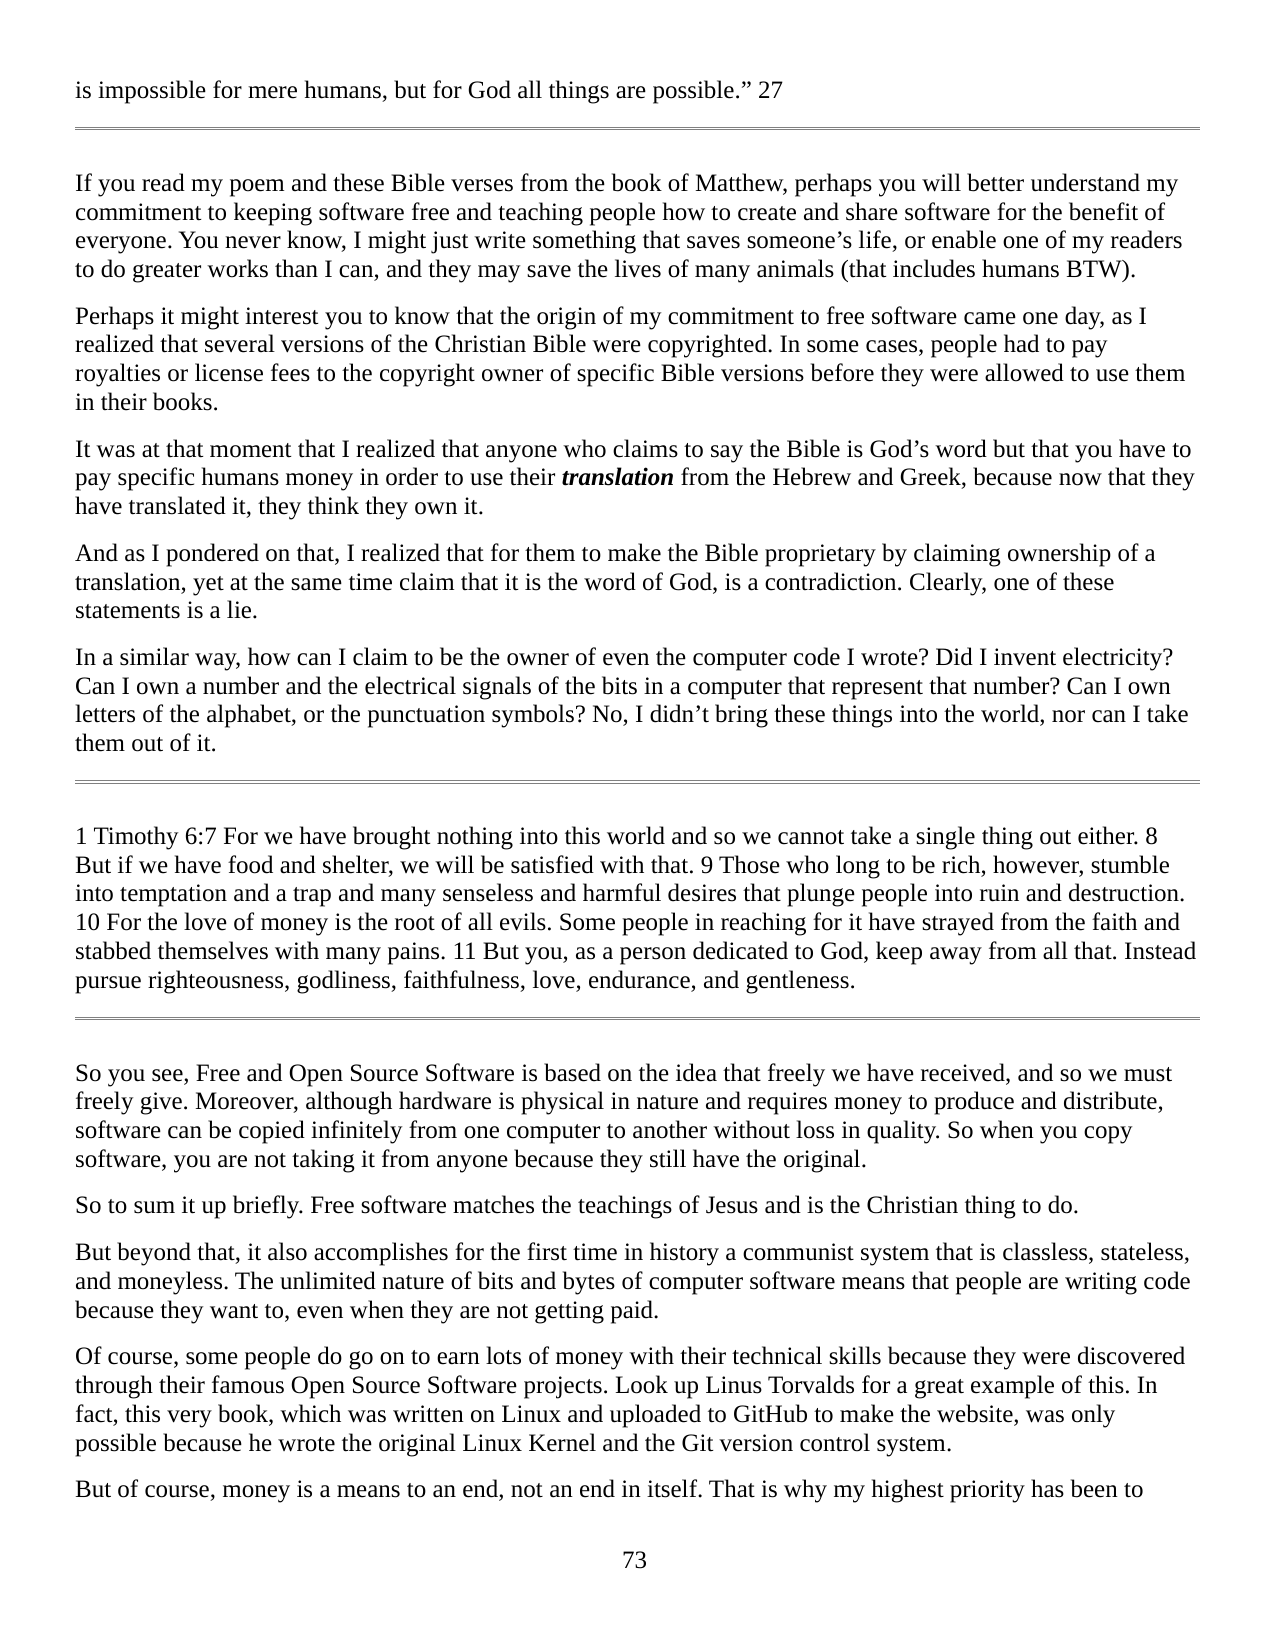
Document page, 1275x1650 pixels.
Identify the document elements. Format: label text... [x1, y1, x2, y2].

text Perhaps it might interest you to know that the origin of my commitment to free software came one day, as I realized that several versions of the Christian Bible were copyrighted. In some cases, people had to pay royalties or license fees to the copyright owner of specific Bible versions before they were allowed to use them in their books. [75, 301, 1200, 416]
text So you see, Free and Open Source Software is based on the idea that freely we have received, and so we must freely give. Moreover, although hardware is physical in nature and requires money to produce and distribute, software can be copied infinitely from one computer to another without loss in quality. So when you copy software, you are not taking it from anyone because they still have the original. [75, 1058, 1200, 1173]
text But of course, money is a means to an end, not an end in itself. That is why my highest priority has been to [75, 1474, 1200, 1503]
text is impossible for mere humans, but for God all things are possible.” 27 [75, 75, 1200, 104]
text But beyond that, it also accomplishes for the first time in history a communist system that is classless, stateless, and moneyless. The unlimited nature of bits and bytes of computer software means that people are writing code because they want to, even when they are not getting paid. [75, 1237, 1200, 1323]
text If you read my poem and these Bible verses from the book of Matthew, perhaps you will better understand my commitment to keeping software free and teaching people how to create and share software for the benefit of everyone. You never know, I might just write something that saves someone’s life, or enable one of my readers to do greater works than I can, and they may save the lives of many animals (that includes humans BTW). [75, 168, 1200, 283]
text And as I pondered on that, I realized that for them to make the Bible proprietary by claiming ownership of a translation, yet at the same time claim that it is the word of God, is a contradiction. Clearly, one of these statements is a lie. [75, 538, 1200, 624]
text 1 Timothy 6:7 For we have brought nothing into this world and so we cannot take a single thing out either. 8 But if we have food and shelter, we will be satisfied with that. 9 Those who long to be rich, however, stumble into temptation and a trap and many senseless and harmful desires that plunge people into ruin and destruction. 10 For the love of money is the root of all evils. Some people in reaching for it have strayed from the faith and stabbed themselves with many pains. 11 But you, as a person dedicated to God, keep away from all that. Instead pursue righteousness, godliness, faithfulness, love, endurance, and gentleness. [75, 821, 1200, 993]
text It was at that moment that I realized that anyone who claims to say the Bible is God’s word but that you have to pay specific humans money in order to use their translation from the Hebrew and Greek, because now that they have translated it, they think they own it. [75, 434, 1200, 520]
text So to sum it up briefly. Free software matches the teachings of Jesus and is the Christian thing to do. [75, 1191, 1200, 1219]
text In a similar way, how can I claim to be the owner of even the computer code I wrote? Did I invent electricity? Can I own a number and the electrical signals of the bits in a computer that represent that number? Can I own letters of the alphabet, or the punctuation symbols? No, I didn’t bring these things into the world, nor can I take them out of it. [75, 642, 1200, 757]
text Of course, some people do go on to earn lots of money with their technical skills because they were discovered through their famous Open Source Software projects. Look up Linus Torvalds for a great example of this. In fact, this very book, which was written on Linux and uploaded to GitHub to make the website, was only possible because he wrote the original Linux Kernel and the Git version control system. [75, 1341, 1200, 1456]
